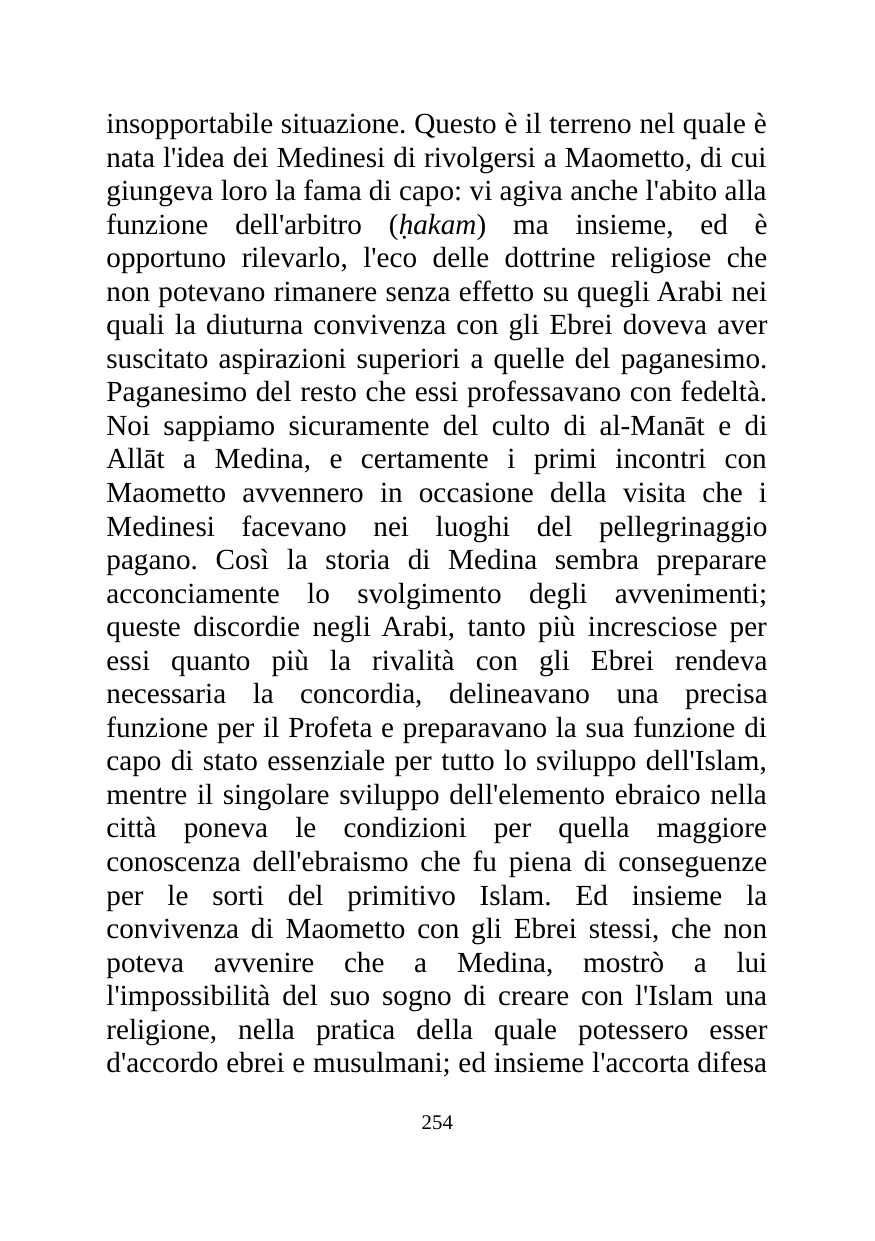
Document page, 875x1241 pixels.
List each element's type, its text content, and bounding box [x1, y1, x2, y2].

text insopportabile situazione. Questo è il terreno nel quale è nata l'idea dei Medinesi di rivolgersi a Maometto, di cui giungeva loro la fama di capo: vi agiva anche l'abito alla funzione dell'arbitro (ḥakam) ma insieme, ed è opportuno rilevarlo, l'eco delle dottrine religiose che non potevano rimanere senza effetto su quegli Arabi nei quali la diuturna convivenza con gli Ebrei doveva aver suscitato aspirazioni superiori a quelle del paganesimo. Paganesimo del resto che essi professavano con fedeltà. Noi sappiamo sicuramente del culto di al-Manāt e di Allāt a Medina, e certamente i primi incontri con Maometto avvennero in occasione della visita che i Medinesi facevano nei luoghi del pellegrinaggio pagano. Così la storia di Medina sembra preparare acconciamente lo svolgimento degli avvenimenti; queste discordie negli Arabi, tanto più incresciose per essi quanto più la rivalità con gli Ebrei rendeva necessaria la concordia, delineavano una precisa funzione per il Profeta e preparavano la sua funzione di capo di stato essenziale per tutto lo sviluppo dell'Islam, mentre il singolare sviluppo dell'elemento ebraico nella città poneva le condizioni per quella maggiore conoscenza dell'ebraismo che fu piena di conseguenze per le sorti del primitivo Islam. Ed insieme la convivenza di Maometto con gli Ebrei stessi, che non poteva avvenire che a Medina, mostrò a lui l'impossibilità del suo sogno di creare con l'Islam una religione, nella pratica della quale potessero esser d'accordo ebrei e musulmani; ed insieme l'accorta difesa [106, 106, 768, 1079]
